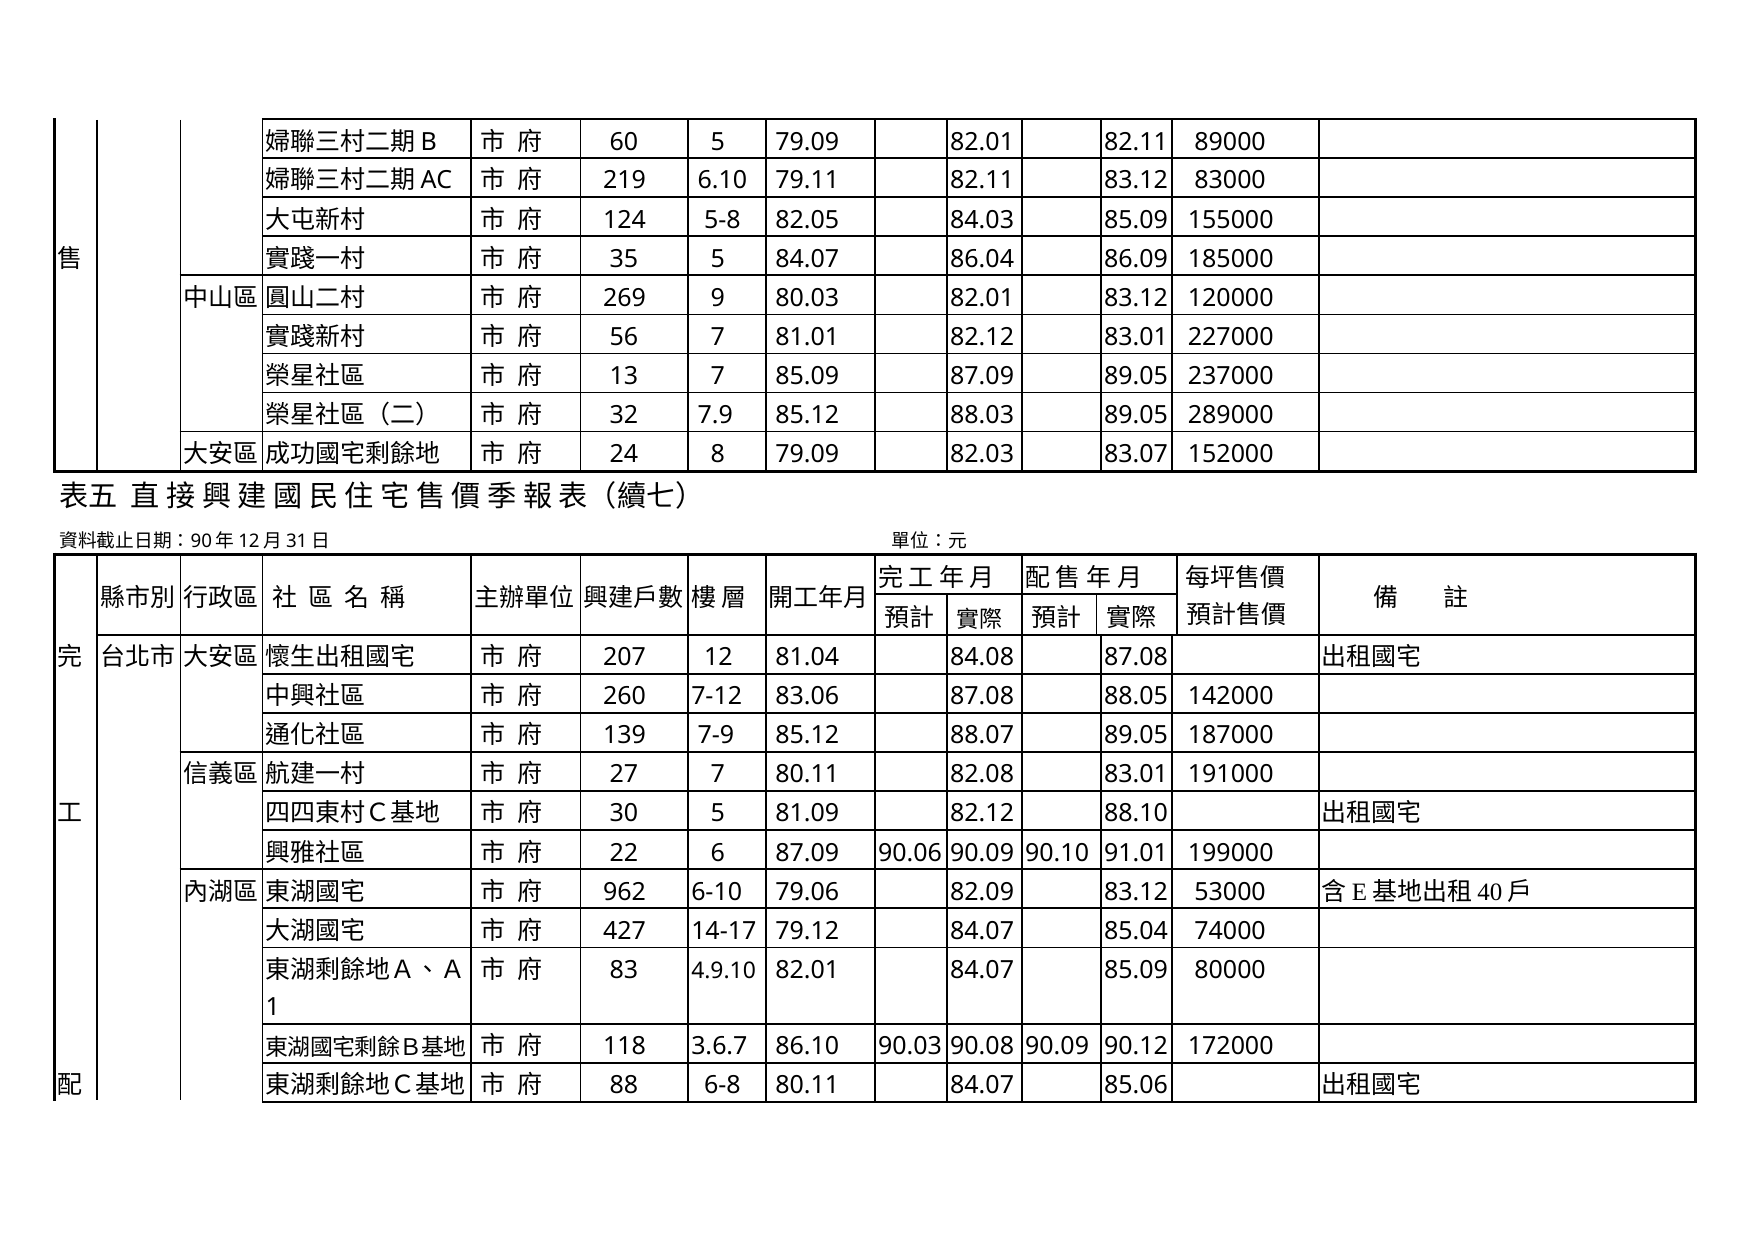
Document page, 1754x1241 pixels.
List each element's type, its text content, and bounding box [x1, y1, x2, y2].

table_cell 82.12 [948, 315, 1021, 352]
table_cell 90.06 [876, 831, 946, 868]
table_cell [876, 393, 946, 431]
table_cell [98, 790, 180, 829]
table_header 備 註 [1320, 556, 1694, 634]
table_cell 35 [581, 237, 687, 274]
table_cell [181, 353, 262, 392]
table_cell [181, 235, 262, 274]
table_cell [56, 157, 96, 196]
table_cell [1320, 315, 1694, 352]
table_cell [181, 314, 262, 352]
table_cell 市 府 [472, 315, 580, 352]
table_cell [1320, 432, 1694, 470]
table_cell 60 [581, 120, 687, 157]
table_cell [876, 159, 946, 196]
table_cell 7.9 [689, 393, 765, 431]
table_cell 53000 [1173, 870, 1318, 907]
table_cell [56, 118, 97, 157]
table_cell 實踐一村 [263, 237, 470, 274]
table_cell 東湖國宅剩餘Ｂ基地 [263, 1025, 470, 1062]
table_cell 82.01 [948, 120, 1021, 157]
table_cell [97, 1062, 180, 1101]
table_cell [56, 829, 96, 868]
table_cell 台北市 [98, 636, 180, 673]
table_cell 實踐新村 [263, 315, 470, 352]
table_cell 市 府 [472, 948, 580, 1023]
table_cell 3.6.7 [689, 1025, 765, 1062]
table_cell 172000 [1173, 1025, 1318, 1062]
table_cell [1320, 831, 1694, 868]
table_cell 89.05 [1102, 354, 1171, 392]
table_cell [56, 946, 96, 1023]
table_cell 工 [56, 790, 96, 829]
table_cell 6.10 [689, 159, 765, 196]
table_cell 婦聯三村二期B [263, 120, 470, 157]
table_cell 82.11 [948, 159, 1021, 196]
table_cell 86.10 [767, 1025, 874, 1062]
table_cell [876, 909, 946, 946]
table_cell 市 府 [472, 120, 580, 157]
table_cell 85.09 [1102, 948, 1171, 1023]
table_cell 市 府 [472, 198, 580, 235]
table_cell 83.12 [1102, 276, 1171, 313]
table_header 開工年月 [767, 556, 874, 634]
table_cell [1023, 948, 1100, 1023]
table_cell 79.06 [767, 870, 874, 907]
table_cell 市 府 [472, 354, 580, 392]
table_cell 81.09 [767, 792, 874, 829]
table_cell 88.10 [1102, 792, 1171, 829]
table_cell [97, 118, 180, 157]
table_cell [98, 1023, 180, 1062]
table_cell 83.12 [1102, 870, 1171, 907]
table_cell 88.03 [948, 393, 1021, 431]
table_cell 市 府 [472, 1064, 580, 1101]
table_cell 6 [689, 831, 765, 868]
table_cell [1023, 432, 1100, 470]
table_cell [98, 946, 180, 1023]
table_cell 85.09 [1102, 198, 1171, 235]
table_cell [1320, 198, 1694, 235]
table_cell 5 [689, 120, 765, 157]
table_cell 市 府 [472, 870, 580, 907]
table_cell [1023, 159, 1100, 196]
table_cell [56, 353, 96, 392]
table_cell [1320, 276, 1694, 313]
table_cell 83.07 [1102, 432, 1171, 470]
table_cell [876, 636, 946, 673]
table_cell 124 [581, 198, 687, 235]
table_cell 市 府 [472, 831, 580, 868]
table_header 主辦單位 [472, 556, 580, 634]
table_cell 市 府 [472, 636, 580, 673]
table_cell 85.04 [1102, 909, 1171, 946]
table_cell 東湖剩餘地Ａ、Ａ1 [263, 948, 470, 1023]
table_cell 13 [581, 354, 687, 392]
table_cell 完 [56, 634, 96, 673]
table_cell 榮星社區（二） [263, 393, 470, 431]
table_cell 84.07 [948, 1064, 1021, 1101]
table_cell 市 府 [472, 714, 580, 751]
table_cell 185000 [1173, 237, 1318, 274]
table_cell [1023, 909, 1100, 946]
table_cell [1320, 675, 1694, 712]
table_cell 7 [689, 354, 765, 392]
table_cell 187000 [1173, 714, 1318, 751]
table_cell 85.06 [1102, 1064, 1171, 1101]
table_cell 90.08 [948, 1025, 1021, 1062]
table_cell 74000 [1173, 909, 1318, 946]
table_cell 83.06 [767, 675, 874, 712]
table_cell 427 [581, 909, 687, 946]
table_cell 榮星社區 [263, 354, 470, 392]
table_cell 89.05 [1102, 393, 1171, 431]
table_cell [1173, 636, 1318, 673]
table_cell 84.07 [948, 948, 1021, 1023]
table_cell 260 [581, 675, 687, 712]
table_cell 預計 [876, 595, 946, 634]
table_cell 售 [56, 235, 96, 274]
table_cell [56, 274, 96, 313]
table_cell [56, 314, 96, 352]
table_cell 24 [581, 432, 687, 470]
table_cell 30 [581, 792, 687, 829]
table_header 樓 層 [689, 556, 765, 634]
table_cell [181, 829, 262, 868]
table_cell 4.9.10 [689, 948, 765, 1023]
table_cell 81.01 [767, 315, 874, 352]
table_cell 7 [689, 315, 765, 352]
table_cell 市 府 [472, 909, 580, 946]
table_cell 32 [581, 393, 687, 431]
table_header 每坪售價 預計售價 [1178, 556, 1318, 634]
table_cell [181, 712, 262, 751]
table_cell [1320, 354, 1694, 392]
table_cell [56, 907, 96, 946]
table_cell 90.12 [1102, 1025, 1171, 1062]
table_cell [56, 593, 96, 634]
table_cell [1023, 276, 1100, 313]
table_cell 中山區 [181, 276, 262, 313]
table_cell 152000 [1173, 432, 1318, 470]
table_cell [876, 1064, 946, 1101]
table_cell 139 [581, 714, 687, 751]
table_cell 199000 [1173, 831, 1318, 868]
table_cell [1173, 792, 1318, 829]
table_cell 大湖國宅 [263, 909, 470, 946]
table_cell 91.01 [1102, 831, 1171, 868]
table_cell [181, 946, 262, 1023]
table_cell 東湖剩餘地Ｃ基地 [263, 1064, 470, 1101]
table_cell [1023, 315, 1100, 352]
table_cell [876, 870, 946, 907]
table_cell 7-9 [689, 714, 765, 751]
table_cell 成功國宅剩餘地 [263, 432, 470, 470]
table_cell [876, 315, 946, 352]
table_cell 84.03 [948, 198, 1021, 235]
table_cell 12 [689, 636, 765, 673]
table_cell 86.09 [1102, 237, 1171, 274]
table_cell 120000 [1173, 276, 1318, 313]
table_cell [1320, 237, 1694, 274]
table_cell 市 府 [472, 276, 580, 313]
table_cell 90.09 [948, 831, 1021, 868]
table_header 完 工 年 月 [876, 556, 1021, 593]
table_cell [1023, 753, 1100, 790]
table_cell [98, 712, 180, 751]
table_cell 87.09 [767, 831, 874, 868]
table_cell [181, 1023, 262, 1062]
table_cell [1320, 753, 1694, 790]
table_cell 237000 [1173, 354, 1318, 392]
table_header 縣市別 [98, 556, 180, 634]
table_cell 79.11 [767, 159, 874, 196]
table_cell 市 府 [472, 159, 580, 196]
table_cell 191000 [1173, 753, 1318, 790]
table_cell [98, 314, 180, 352]
table_cell 83.12 [1102, 159, 1171, 196]
table_cell [56, 392, 96, 431]
table_cell [56, 1023, 96, 1062]
table_cell 婦聯三村二期AC [263, 159, 470, 196]
table_cell [876, 354, 946, 392]
table_cell [181, 392, 262, 431]
table_cell 大安區 [181, 636, 262, 673]
table_header [56, 556, 96, 593]
table_cell 155000 [1173, 198, 1318, 235]
table_cell 90.03 [876, 1025, 946, 1062]
table_cell 86.04 [948, 237, 1021, 274]
table_cell 56 [581, 315, 687, 352]
table_cell [180, 1062, 262, 1101]
table_cell 83.01 [1102, 315, 1171, 352]
table_cell [180, 118, 262, 157]
table_cell [876, 675, 946, 712]
table_cell [1023, 714, 1100, 751]
table_cell [1320, 120, 1694, 157]
table_cell 航建一村 [263, 753, 470, 790]
table_cell 142000 [1173, 675, 1318, 712]
table_cell [98, 673, 180, 712]
table_cell 962 [581, 870, 687, 907]
table_cell 市 府 [472, 432, 580, 470]
table_cell 79.09 [767, 120, 874, 157]
table_cell [1023, 354, 1100, 392]
table_cell [876, 237, 946, 274]
table_cell 89000 [1173, 120, 1318, 157]
table_cell 82.05 [767, 198, 874, 235]
table_cell [56, 751, 96, 790]
table_cell 82.08 [948, 753, 1021, 790]
table_cell 7 [689, 753, 765, 790]
table_cell 84.08 [948, 636, 1021, 673]
text 資料截止日期：90年12月31日 單位：元 [59, 515, 1695, 553]
table_cell 7-12 [689, 675, 765, 712]
table_cell [876, 792, 946, 829]
table_cell [1023, 870, 1100, 907]
table_cell [876, 714, 946, 751]
table_cell 83.01 [1102, 753, 1171, 790]
table_cell [56, 868, 96, 907]
table_cell 四四東村Ｃ基地 [263, 792, 470, 829]
table_cell [1023, 120, 1100, 157]
table_cell 市 府 [472, 753, 580, 790]
table_cell [181, 157, 262, 196]
table_cell [1320, 393, 1694, 431]
table_cell 市 府 [472, 237, 580, 274]
table_cell 83 [581, 948, 687, 1023]
table_cell [876, 753, 946, 790]
table_cell 通化社區 [263, 714, 470, 751]
table_cell 90.10 [1023, 831, 1100, 868]
table_cell 市 府 [472, 675, 580, 712]
table_cell 79.12 [767, 909, 874, 946]
table_cell [98, 751, 180, 790]
table_cell 出租國宅 [1320, 792, 1694, 829]
table_cell [98, 274, 180, 313]
table_cell 88 [581, 1064, 687, 1101]
table_cell 22 [581, 831, 687, 868]
table_cell 82.11 [1102, 120, 1171, 157]
table_cell 87.08 [948, 675, 1021, 712]
table_cell 88.05 [1102, 675, 1171, 712]
table_cell 82.01 [767, 948, 874, 1023]
table_cell 269 [581, 276, 687, 313]
table_cell 84.07 [767, 237, 874, 274]
table_cell 227000 [1173, 315, 1318, 352]
table_cell 實際 [1097, 595, 1176, 634]
table_cell 90.09 [1023, 1025, 1100, 1062]
table_cell 市 府 [472, 1025, 580, 1062]
table_cell 84.07 [948, 909, 1021, 946]
table_cell 87.09 [948, 354, 1021, 392]
table_cell [876, 120, 946, 157]
table_cell 含E基地出租40戶 [1320, 870, 1694, 907]
table_cell [98, 235, 180, 274]
table_cell [1320, 909, 1694, 946]
table_cell 85.12 [767, 393, 874, 431]
table_cell [181, 196, 262, 235]
table_cell 80.03 [767, 276, 874, 313]
table_cell 207 [581, 636, 687, 673]
table_cell [56, 673, 96, 712]
table_cell 6-8 [689, 1064, 765, 1101]
table_cell 82.12 [948, 792, 1021, 829]
table_cell [1320, 159, 1694, 196]
table_cell 80000 [1173, 948, 1318, 1023]
table_cell [98, 157, 180, 196]
table_cell 87.08 [1102, 636, 1171, 673]
table_cell 5-8 [689, 198, 765, 235]
table_header 配 售 年 月 [1023, 556, 1176, 593]
table_cell [876, 276, 946, 313]
table_cell 出租國宅 [1320, 1064, 1694, 1101]
table_cell [56, 431, 96, 470]
table_header 行政區 [181, 556, 262, 634]
table_cell [181, 907, 262, 946]
table_cell [1320, 1025, 1694, 1062]
table_cell 118 [581, 1025, 687, 1062]
table_cell 85.12 [767, 714, 874, 751]
table_cell [56, 196, 96, 235]
table_cell [876, 198, 946, 235]
table_cell [181, 673, 262, 712]
table_cell 89.05 [1102, 714, 1171, 751]
table_cell 6-10 [689, 870, 765, 907]
table_cell [98, 868, 180, 907]
table_cell 14-17 [689, 909, 765, 946]
table_cell 88.07 [948, 714, 1021, 751]
text 表五 直 接 興 建 國 民 住 宅 售 價 季 報 表（續七） [59, 473, 1695, 515]
table_cell 80.11 [767, 1064, 874, 1101]
table_cell 實際 [948, 595, 1021, 634]
table_cell 219 [581, 159, 687, 196]
table_cell [98, 196, 180, 235]
table_cell 大安區 [181, 432, 262, 470]
table_cell [1023, 636, 1100, 673]
table_cell 出租國宅 [1320, 636, 1694, 673]
table_cell 內湖區 [181, 870, 262, 907]
table_cell 81.04 [767, 636, 874, 673]
table_cell 興雅社區 [263, 831, 470, 868]
table_cell [1023, 393, 1100, 431]
table_cell [1023, 198, 1100, 235]
table_cell [1023, 237, 1100, 274]
table_cell [1320, 714, 1694, 751]
table_cell 5 [689, 237, 765, 274]
table_cell 82.03 [948, 432, 1021, 470]
table_cell 5 [689, 792, 765, 829]
table_cell [1023, 1064, 1100, 1101]
table_cell 懷生出租國宅 [263, 636, 470, 673]
table_cell 配 [56, 1062, 97, 1101]
table_cell 79.09 [767, 432, 874, 470]
table_cell 27 [581, 753, 687, 790]
table_cell [1023, 792, 1100, 829]
table_cell [1173, 1064, 1318, 1101]
table_cell 預計 [1023, 595, 1096, 634]
table_cell [56, 712, 96, 751]
table_cell [876, 948, 946, 1023]
table_cell [876, 432, 946, 470]
table_cell [98, 829, 180, 868]
table_cell [181, 790, 262, 829]
table_cell [98, 392, 180, 431]
table_cell 圓山二村 [263, 276, 470, 313]
table_cell [1320, 948, 1694, 1023]
table_cell 市 府 [472, 792, 580, 829]
table_cell [98, 431, 180, 470]
table_cell 9 [689, 276, 765, 313]
table_cell [98, 353, 180, 392]
table_cell 82.01 [948, 276, 1021, 313]
table_cell 大屯新村 [263, 198, 470, 235]
table_cell 8 [689, 432, 765, 470]
table_header 興建戶數 [581, 556, 687, 634]
table_cell 82.09 [948, 870, 1021, 907]
table_cell 東湖國宅 [263, 870, 470, 907]
table_cell [1023, 675, 1100, 712]
table_cell 83000 [1173, 159, 1318, 196]
table_cell [98, 907, 180, 946]
table_cell 市 府 [472, 393, 580, 431]
table_cell 80.11 [767, 753, 874, 790]
table_cell 信義區 [181, 753, 262, 790]
table_cell 289000 [1173, 393, 1318, 431]
table_cell 85.09 [767, 354, 874, 392]
table_cell 中興社區 [263, 675, 470, 712]
table_header 社 區 名 稱 [263, 556, 470, 634]
